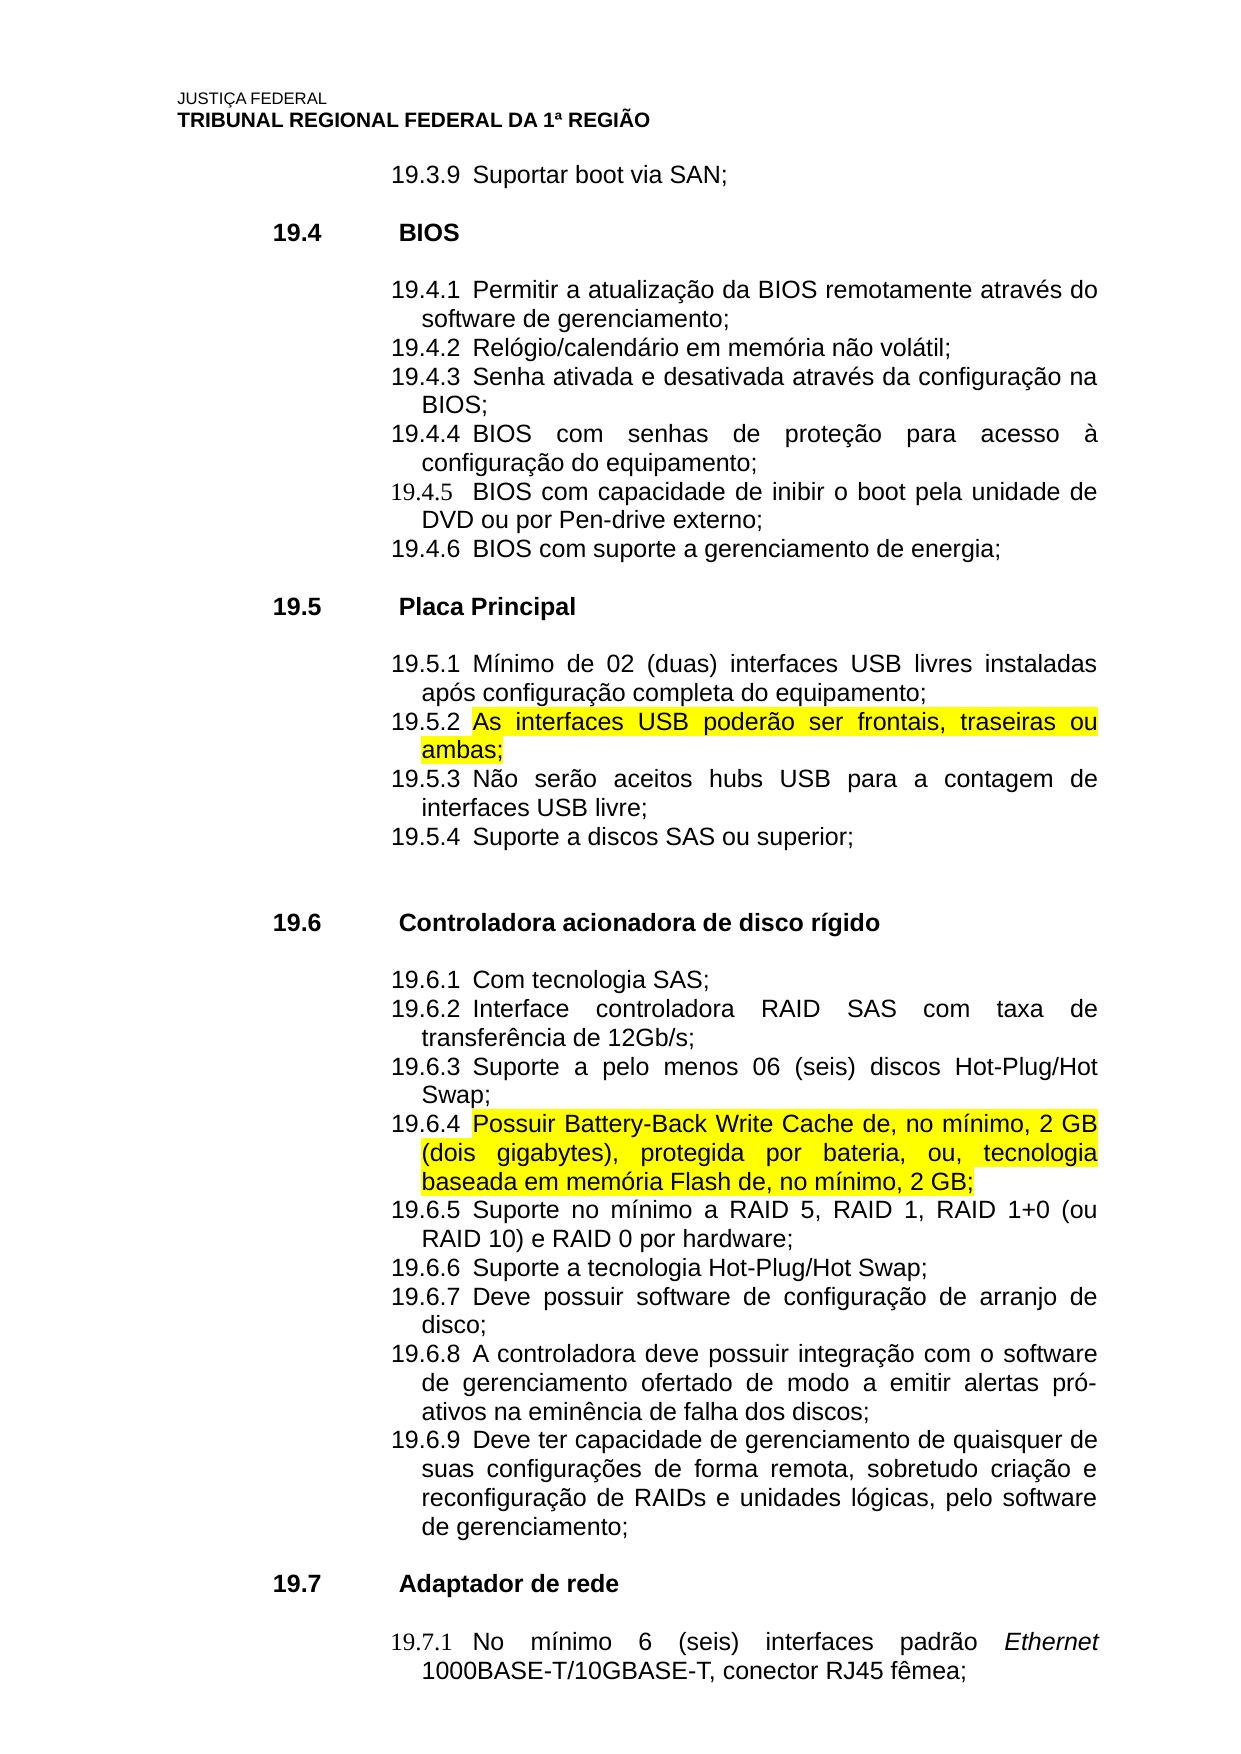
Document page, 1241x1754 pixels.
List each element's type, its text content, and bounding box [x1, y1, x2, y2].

list Interface controladora RAID SAS com taxa de transferência de 12Gb/s; [384, 994, 1098, 1052]
list Relógio/calendário em memória não volátil; [384, 333, 1098, 362]
list Mínimo de 02 (duas) interfaces USB livres instaladas após configuração completa do equipamento; [384, 649, 1098, 707]
list Com tecnologia SAS; [384, 966, 1098, 994]
list A controladora deve possuir integração com o software de gerenciamento ofertado de modo a emitir alertas pró-ativos na eminência de falha dos discos; [384, 1339, 1098, 1426]
list BIOS com senhas de proteção para acesso à configuração do equipamento; [384, 419, 1098, 477]
list Suportar boot via SAN; [384, 160, 1098, 189]
list As interfaces USB poderão ser frontais, traseiras ou ambas; [384, 707, 1098, 764]
list Deve ter capacidade de gerenciamento de quaisquer de suas configurações de forma remota, sobretudo criação e reconfiguração de RAIDs e unidades lógicas, pelo software de gerenciamento; [384, 1426, 1098, 1541]
list Permitir a atualização da BIOS remotamente através do software de gerenciamento; [384, 275, 1098, 333]
list Senha ativada e desativada através da configuração na BIOS; [384, 362, 1098, 419]
list Placa Principal [266, 592, 1098, 621]
list Suporte a pelo menos 06 (seis) discos Hot-Plug/Hot Swap; [384, 1052, 1098, 1109]
list Suporte a tecnologia Hot-Plug/Hot Swap; [384, 1253, 1098, 1282]
list BIOS com capacidade de inibir o boot pela unidade de DVD ou por Pen-drive externo; [384, 477, 1098, 534]
list Adaptador de rede [266, 1569, 1098, 1598]
list Suporte a discos SAS ou superior; [384, 822, 1098, 851]
list Controladora acionadora de disco rígido [266, 908, 1098, 937]
list BIOS [266, 218, 1098, 247]
list BIOS com suporte a gerenciamento de energia; [384, 534, 1098, 563]
list Deve possuir software de configuração de arranjo de disco; [384, 1282, 1098, 1339]
list Não serão aceitos hubs USB para a contagem de interfaces USB livre; [384, 764, 1098, 822]
list Possuir Battery-Back Write Cache de, no mínimo, 2 GB (dois gigabytes), protegida por bateria, ou, tecnologia baseada em memória Flash de, no mínimo, 2 GB; [384, 1109, 1098, 1196]
list No mínimo 6 (seis) interfaces padrão Ethernet 1000BASE-T/10GBASE-T, conector RJ45 fêmea; [384, 1627, 1098, 1684]
list Suporte no mínimo a RAID 5, RAID 1, RAID 1+0 (ou RAID 10) e RAID 0 por hardware; [384, 1196, 1098, 1253]
